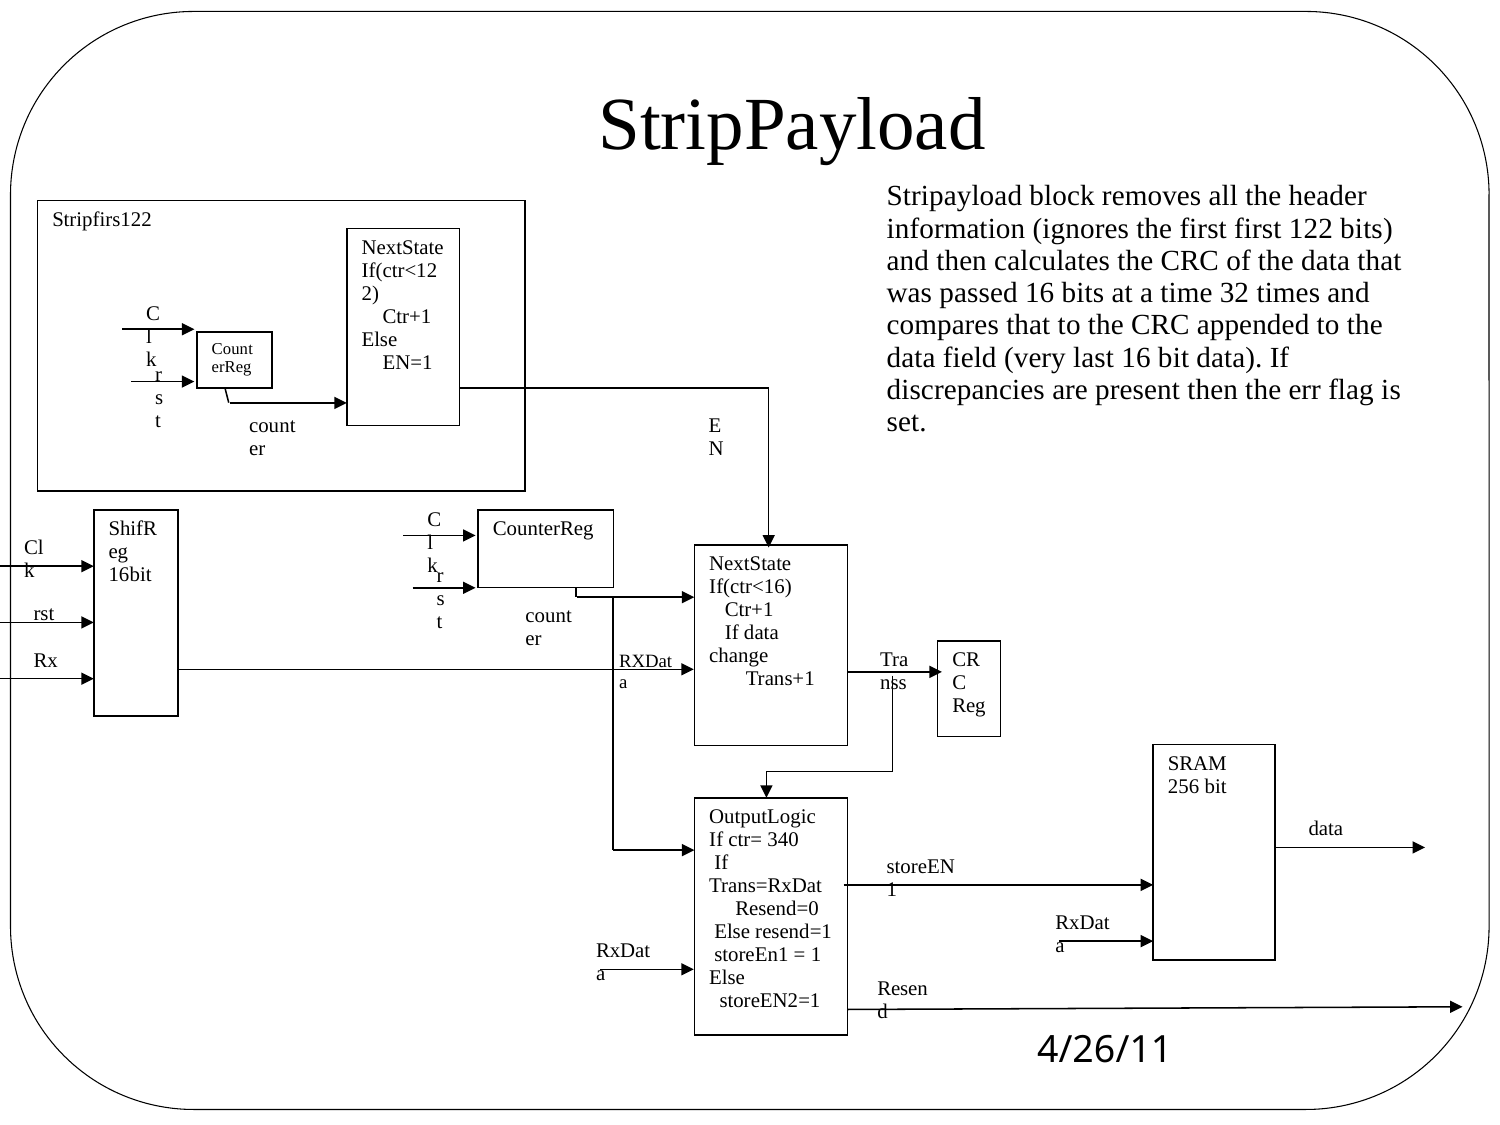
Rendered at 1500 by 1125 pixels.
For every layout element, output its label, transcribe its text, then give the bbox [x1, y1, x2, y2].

text_box storeEN1 [871, 847, 975, 885]
text_box StripPayload [718, 118, 734, 147]
text_box rst [18, 594, 76, 623]
text_box CRC Reg [937, 640, 1001, 737]
text_box RxData [1040, 903, 1125, 932]
text_box Resend [862, 969, 947, 1001]
text_box StripPayload [553, 75, 1032, 160]
text_box OutputLogic If ctr= 340 If Trans=RxDat Resend=0 Else resend=1 storeEn1 = 1 Else storeEN2=1 [694, 797, 848, 1035]
text_box counter [510, 596, 595, 632]
text_box CounterReg [478, 509, 614, 588]
text_box NextState If(ctr<16) Ctr+1 If data change Trans+1 [694, 544, 848, 746]
text_box data [1293, 809, 1360, 838]
text_box Stripayload block removes all the header information (ignores the first first 122 bits) and then calculates the CRC of the data that was passed 16 bits at a time 32 times and compares that to the CRC appended to the data field (very last 16 bit data). If discrepancies are present then the err flag is set. [871, 172, 1425, 323]
text_box Transs [865, 640, 929, 667]
text_box Clk [412, 500, 458, 536]
text_box Clk [9, 528, 66, 567]
text_box ShifReg 16bit [93, 509, 179, 717]
text_box SRAM 256 bit [1153, 744, 1275, 960]
text_box RXData [604, 643, 612, 667]
text_box Rx [18, 641, 76, 670]
text_box RXData [614, 643, 689, 667]
text_box EN [693, 406, 741, 445]
text_box RxData [581, 931, 666, 960]
text_box rst [421, 556, 458, 583]
text_box Stripfirs122 [37, 200, 525, 492]
